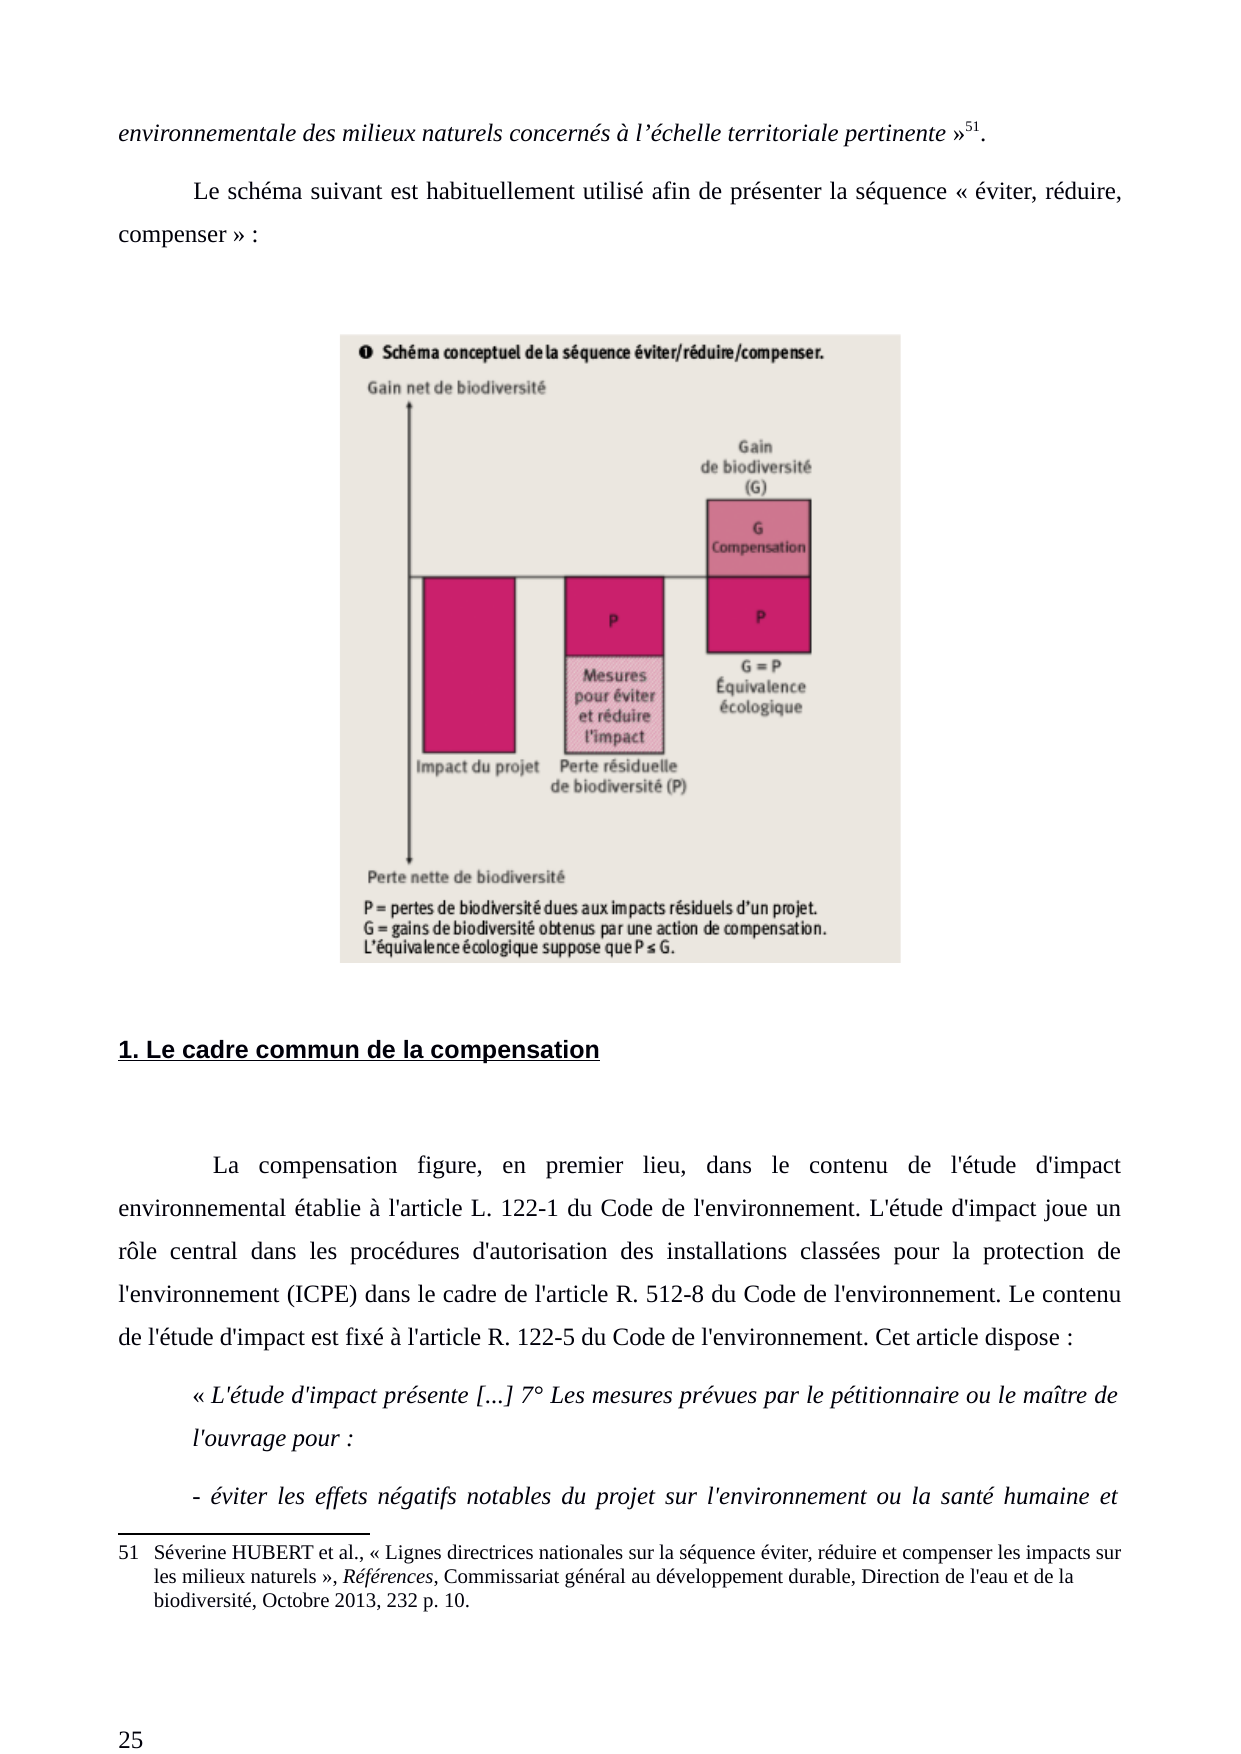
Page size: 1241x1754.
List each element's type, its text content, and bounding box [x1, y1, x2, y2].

text La compensation figure, en premier lieu, dans le contenu de l'étude d'impact environnemental établie à l'article L. 122-1 du Code de l'environnement. L'étude d'impact joue un rôle central dans les procédures d'autorisation des installations classées pour la protection de l'environnement (ICPE) dans le cadre de l'article R. 512-8 du Code de l'environnement. Le contenu de l'étude d'impact est fixé à l'article R. 122-5 du Code de l'environnement. Cet article dispose : [118, 1150, 1122, 1351]
text - éviter les effets négatifs notables du projet sur l'environnement ou la santé humaine et [192, 1481, 1122, 1510]
picture [339, 334, 901, 963]
text Le schéma suivant est habituellement utilisé afin de présenter la séquence « éviter, réduire, compenser » : [118, 176, 1122, 248]
text 1. Le cadre commun de la compensation [118, 1034, 1122, 1063]
text environnementale des milieux naturels concernés à l’échelle territoriale pertinente ». [118, 118, 1122, 147]
text Séverine HUBERT et al., « Lignes directrices nationales sur la séquence éviter, réduire et compenser les impacts sur les milieux naturels », Références, Commissariat général au développement durable, Direction de l'eau et de la biodiversité, Octobre 2013, 232 p. 10. [118, 1539, 1122, 1612]
text « L'étude d'impact présente [...] 7° Les mesures prévues par le pétitionnaire ou le maître de l'ouvrage pour : [192, 1380, 1122, 1452]
